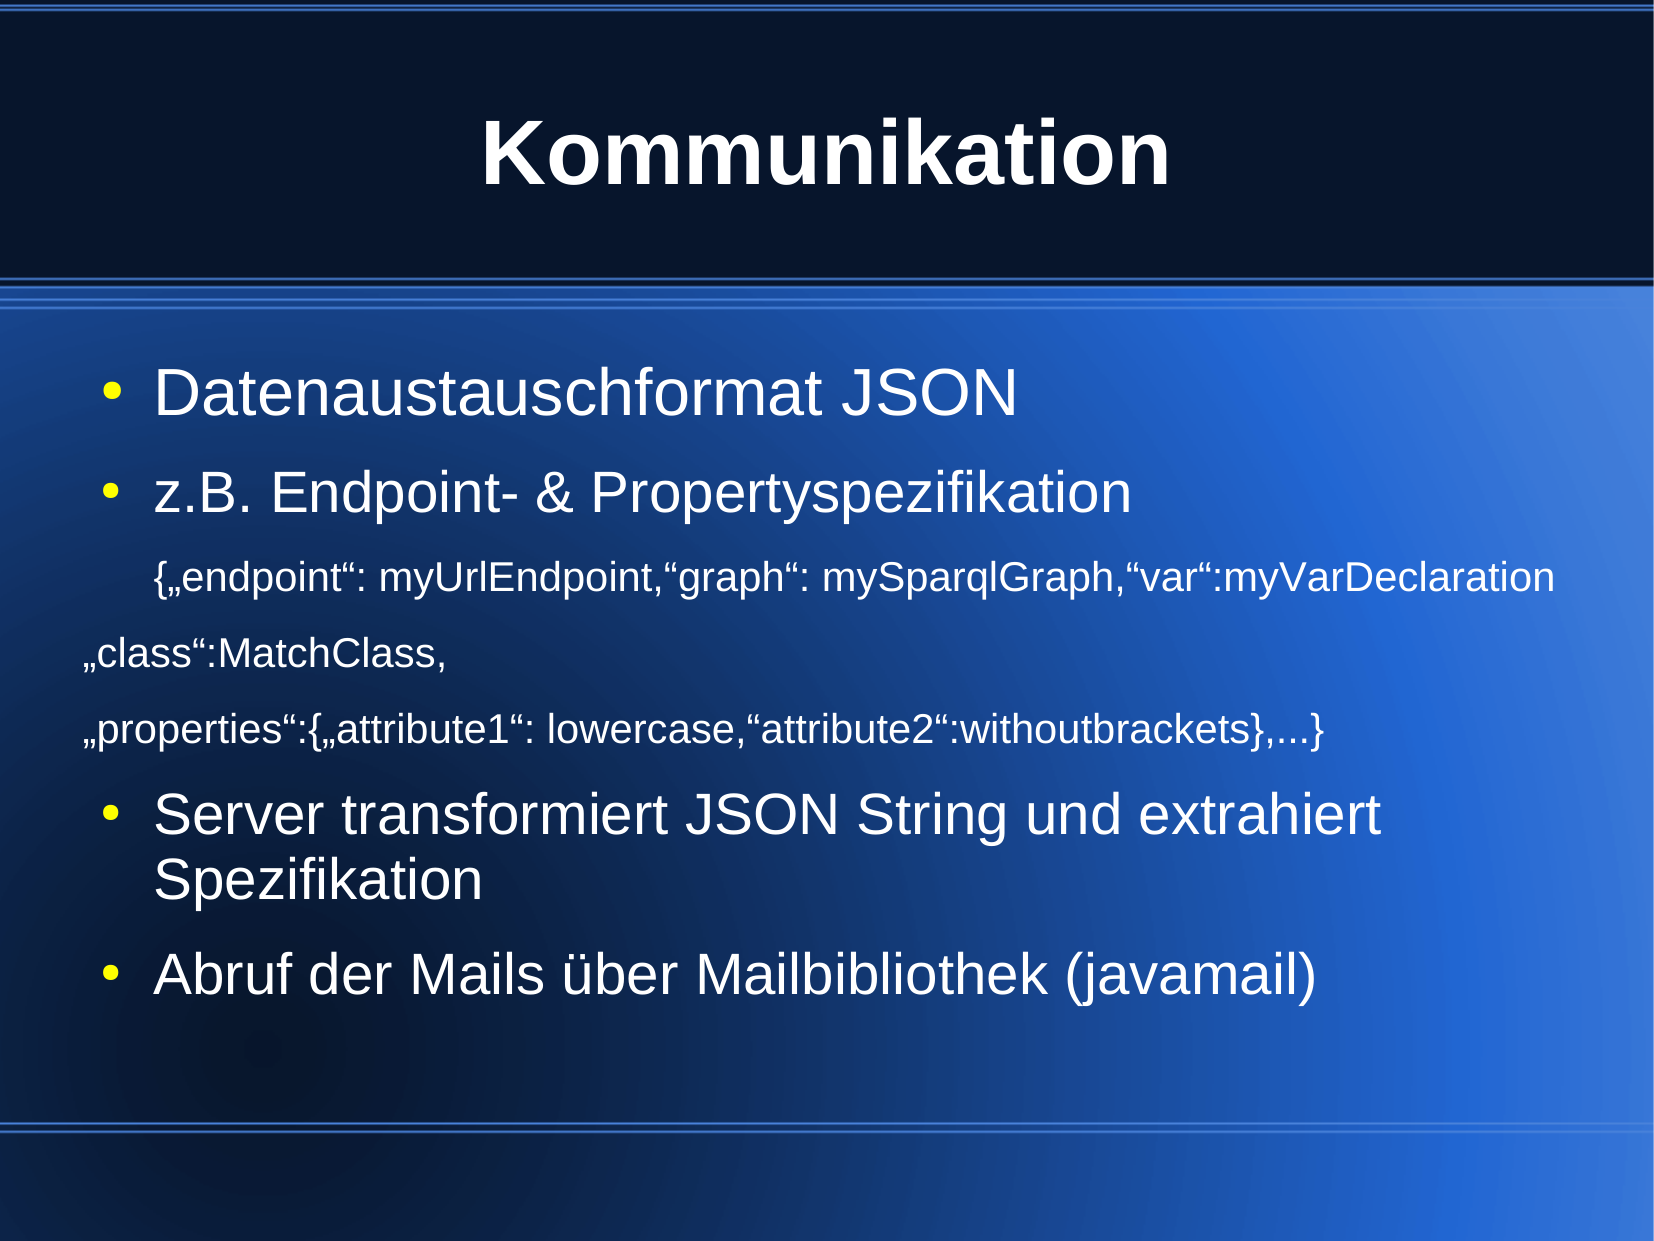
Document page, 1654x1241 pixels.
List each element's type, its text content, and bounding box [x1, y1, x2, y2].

title Kommunikation [82, 49, 1571, 257]
picture [0, 0, 1654, 1241]
list Datenaustauschformat JSON z.B. Endpoint- & Propertyspezifikation {„endpoint“: myUrlEndpoint,“graph“: mySparqlGraph,“var“:myVarDeclaration „class“:MatchClass, „properties“:{„attribute1“: lowercase,“attribute2“:withoutbrackets},...} Server transformiert JSON String und extrahiert Spezifikation Abruf der Mails über Mailbibliothek (javamail) [82, 355, 1571, 1058]
